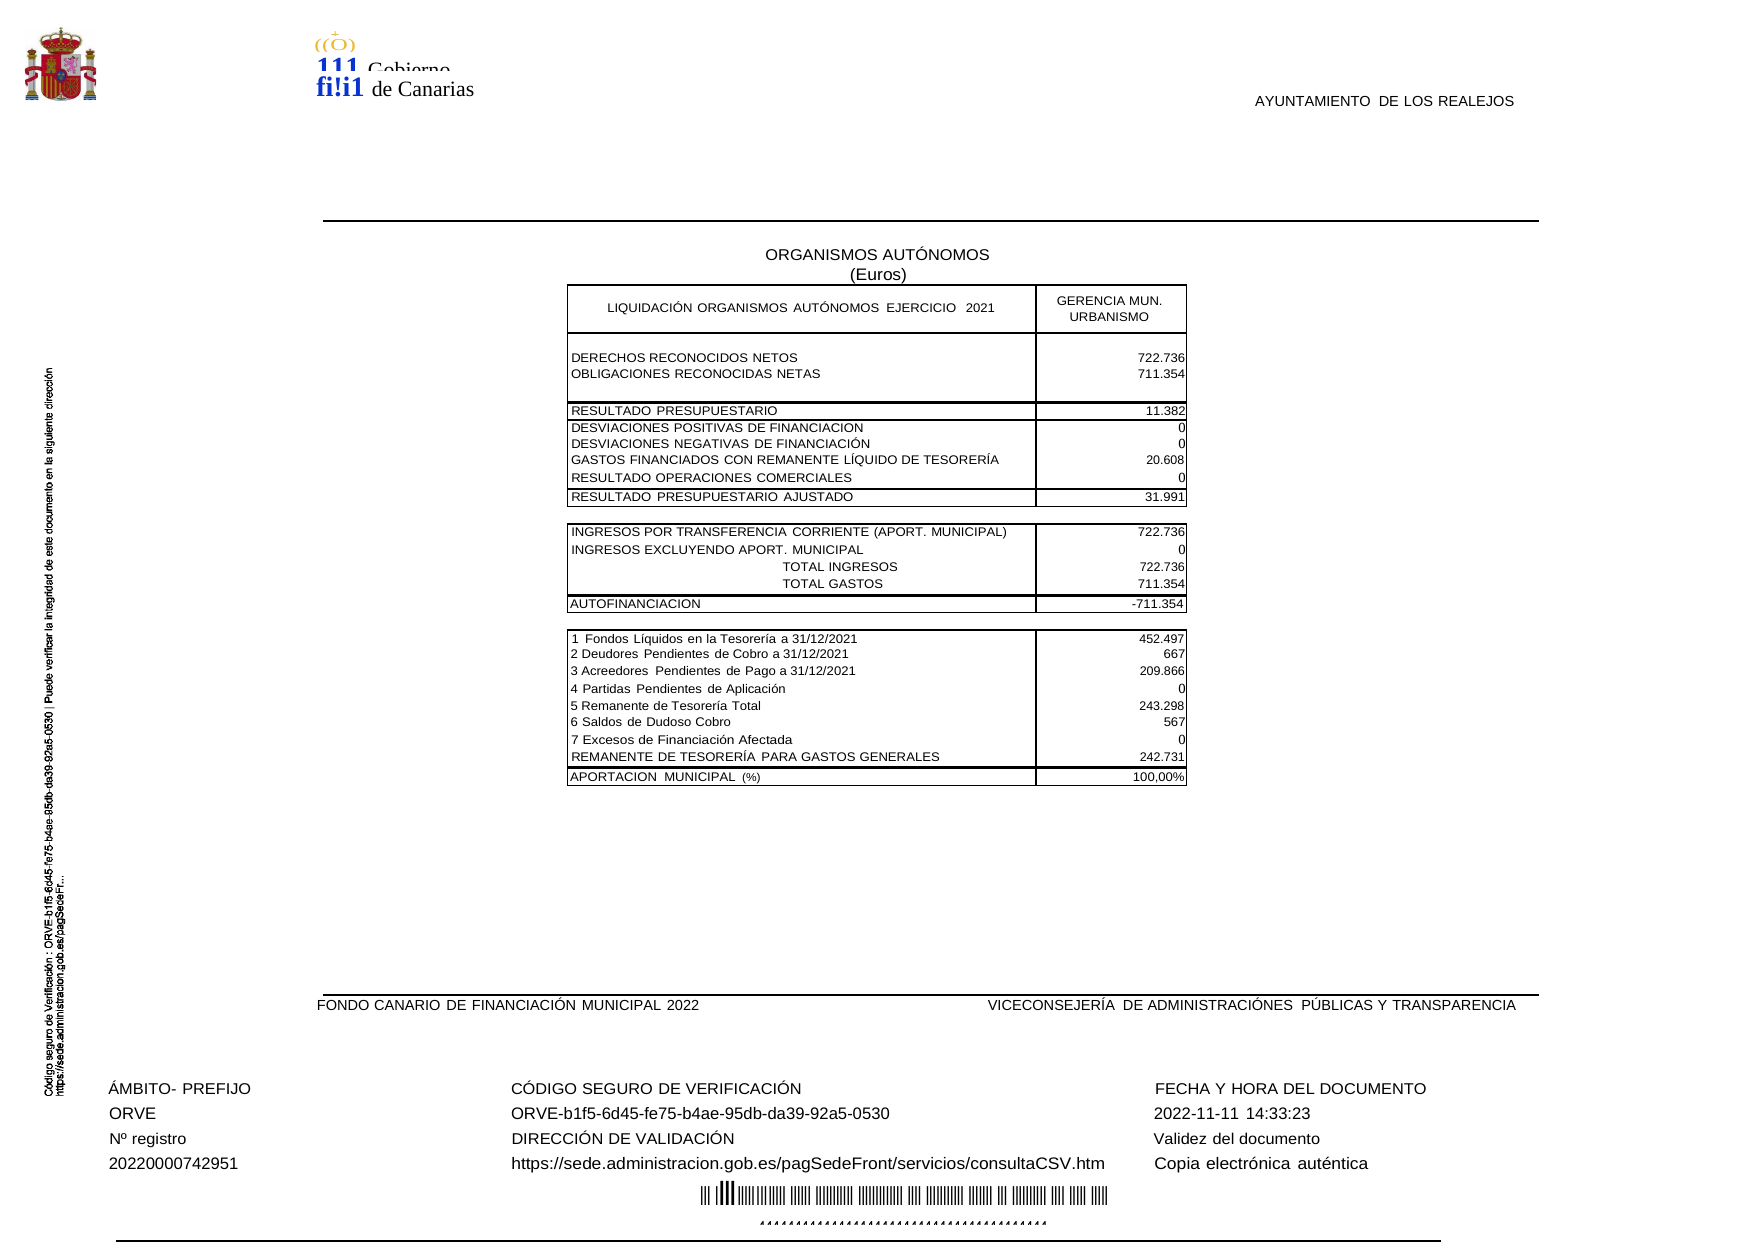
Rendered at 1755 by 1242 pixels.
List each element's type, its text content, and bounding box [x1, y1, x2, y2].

table_cell DERECHOS RECONOCIDOS NETOS [568, 334, 1035, 366]
table_cell 100,00% [1037, 769, 1186, 785]
table_cell 242.731 [1037, 750, 1186, 766]
table_cell 11.382 [1037, 404, 1186, 419]
table_cell 4 Partidas Pendientes de Aplicación [568, 678, 1035, 698]
table_cell 722.736 [1037, 560, 1186, 576]
table_cell DESVIACIONES POSITIVAS DE FINANCIACION [568, 421, 1035, 434]
table_cell INGRESOS EXCLUYENDO APORT. MUNICIPAL [568, 539, 1035, 560]
table_cell REMANENTE DE TESORERÍA PARA GASTOS GENERALES [568, 750, 1035, 766]
table_cell 243.298 [1037, 699, 1186, 715]
table_cell TOTAL GASTOS [568, 576, 1035, 593]
table_cell AUTOFINANCIACION [568, 597, 1035, 612]
table_header INGRESOS POR TRANSFERENCIA CORRIENTE (APORT. MUNICIPAL) [568, 525, 1035, 539]
table_header GERENCIA MUN. URBANISMO [1037, 286, 1186, 332]
table_cell RESULTADO OPERACIONES COMERCIALES [568, 467, 1035, 487]
table_cell 31.991 [1037, 490, 1186, 506]
table_cell GASTOS FINANCIADOS CON REMANENTE LÍQUIDO DE TESORERÍA [568, 454, 1035, 467]
table_cell o [1037, 467, 1186, 487]
text FONDO CANARIO DE FINANCIACIÓN MUNICIPAL 2022 VICECONSEJERÍA DE ADMINISTRACIÓNES PÚBLICAS Y TRANSPARENCIA [293, 997, 1539, 1014]
table_cell RESULTADO PRESUPUESTARIO [568, 404, 1035, 419]
table_cell o [1037, 729, 1186, 750]
table_cell 722.736 [1037, 334, 1186, 366]
table_header 1 Fondos Líquidos en la Tesorería a 31/12/2021 [568, 631, 1035, 647]
table_cell 667 [1037, 647, 1186, 663]
table_cell o [1037, 539, 1186, 560]
table_cell 209.866 [1037, 664, 1186, 678]
text (Euros) [217, 265, 1539, 284]
table_cell 7 Excesos de Financiación Afectada [568, 729, 1035, 750]
table_cell 2 Deudores Pendientes de Cobro a 31/12/2021 [568, 647, 1035, 663]
table_cell APORTACION MUNICIPAL (%) [568, 769, 1035, 785]
table_cell -711.354 [1037, 597, 1186, 612]
table_cell RESULTADO PRESUPUESTARIO AJUSTADO [568, 490, 1035, 506]
table_cell DESVIACIONES NEGATIVAS DE FINANCIACIÓN [568, 434, 1035, 454]
table_cell 711.354 [1037, 576, 1186, 593]
table_cell o [1037, 434, 1186, 454]
table_cell 711.354 [1037, 366, 1186, 401]
table_cell o [1037, 678, 1186, 698]
table_cell 567 [1037, 715, 1186, 729]
table_cell 3 Acreedores Pendientes de Pago a 31/12/2021 [568, 664, 1035, 678]
table_header 722.736 [1037, 525, 1186, 539]
table_header 452.497 [1037, 631, 1186, 647]
table_header LIQUIDACIÓN ORGANISMOS AUTÓNOMOS EJERCICIO 2021 [568, 286, 1035, 332]
table_cell TOTAL INGRESOS [568, 560, 1035, 576]
table_cell OBLIGACIONES RECONOCIDAS NETAS [568, 366, 1035, 401]
table_cell o [1037, 421, 1186, 434]
table_cell 6 Saldos de Dudoso Cobro [568, 715, 1035, 729]
table_cell 20.608 [1037, 454, 1186, 467]
table_cell 5 Remanente de Tesorería Total [568, 699, 1035, 715]
text ORGANISMOS AUTÓNOMOS [215, 245, 1539, 263]
